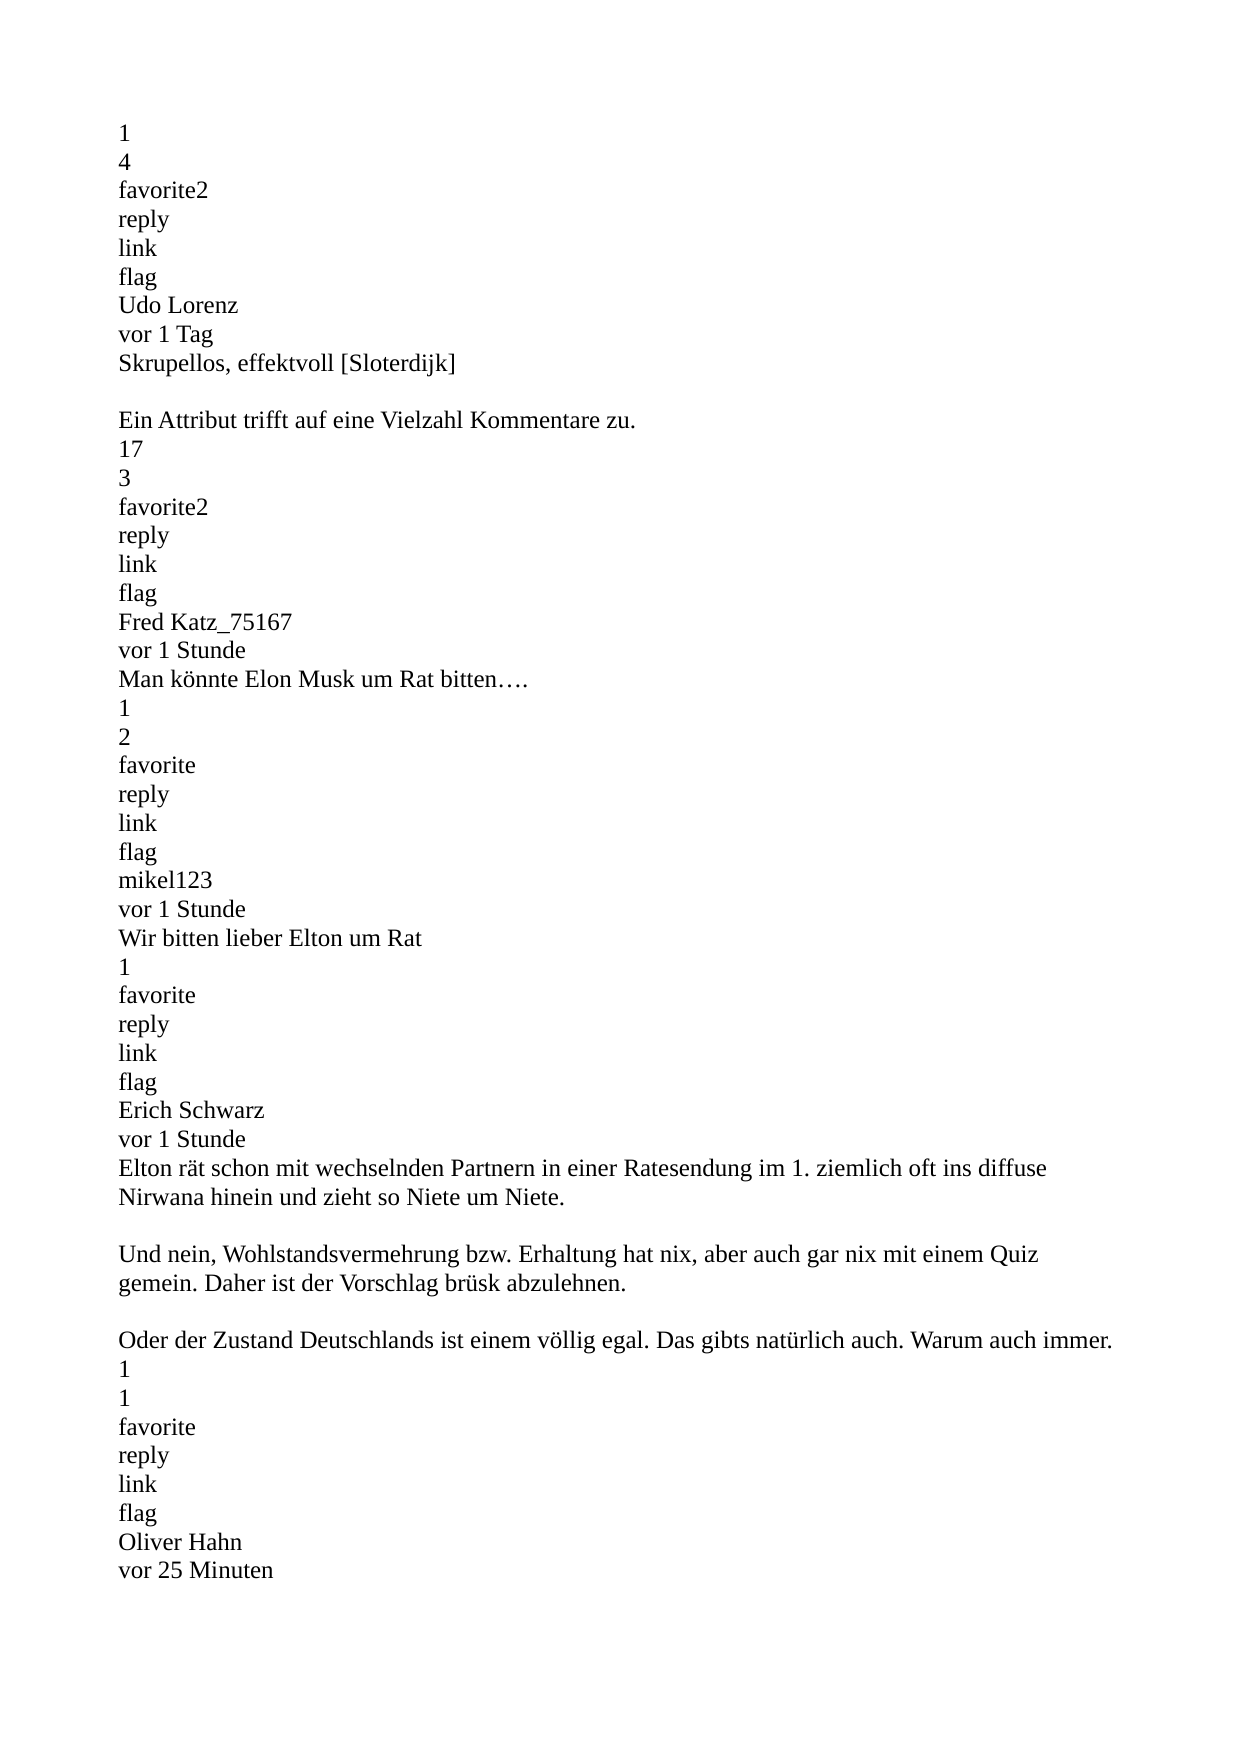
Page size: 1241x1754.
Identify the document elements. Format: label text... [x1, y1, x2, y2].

text vor 25 Minuten [118, 1556, 1122, 1584]
text link [118, 549, 1122, 578]
text reply [118, 521, 1122, 549]
text 3 [118, 463, 1122, 492]
text reply [118, 1009, 1122, 1038]
text vor 1 Stunde [118, 894, 1122, 923]
text link [118, 1469, 1122, 1498]
text 2 [118, 722, 1122, 751]
text link [118, 233, 1122, 262]
text vor 1 Stunde [118, 636, 1122, 664]
text favorite [118, 751, 1122, 779]
text Fred Katz_75167 [118, 607, 1122, 636]
text favorite2 [118, 492, 1122, 521]
text flag [118, 837, 1122, 866]
text reply [118, 779, 1122, 808]
text link [118, 1038, 1122, 1067]
text vor 1 Stunde [118, 1124, 1122, 1153]
text favorite2 [118, 176, 1122, 204]
text reply [118, 1441, 1122, 1469]
text mikel123 [118, 866, 1122, 894]
text Skrupellos, effektvoll [Sloterdijk] Ein Attribut trifft auf eine Vielzahl Kommentare zu. [118, 348, 1122, 434]
text 1 [118, 1354, 1122, 1383]
text Man könnte Elon Musk um Rat bitten…. [118, 664, 1122, 693]
text Wir bitten lieber Elton um Rat [118, 923, 1122, 952]
text Udo Lorenz [118, 291, 1122, 319]
text 1 [118, 693, 1122, 722]
text 17 [118, 434, 1122, 463]
text flag [118, 1498, 1122, 1527]
text flag [118, 1067, 1122, 1096]
text vor 1 Tag [118, 319, 1122, 348]
text link [118, 808, 1122, 837]
text 1 [118, 1383, 1122, 1412]
text Oliver Hahn [118, 1527, 1122, 1556]
text Erich Schwarz [118, 1096, 1122, 1124]
text flag [118, 578, 1122, 607]
text 4 [118, 147, 1122, 176]
text flag [118, 262, 1122, 291]
text 1 [118, 118, 1122, 147]
text 1 [118, 952, 1122, 981]
text reply [118, 204, 1122, 233]
text favorite [118, 981, 1122, 1009]
text favorite [118, 1412, 1122, 1441]
text Elton rät schon mit wechselnden Partnern in einer Ratesendung im 1. ziemlich oft ins diffuse Nirwana hinein und zieht so Niete um Niete. Und nein, Wohlstandsvermehrung bzw. Erhaltung hat nix, aber auch gar nix mit einem Quiz gemein. Daher ist der Vorschlag brüsk abzulehnen. Oder der Zustand Deutschlands ist einem völlig egal. Das gibts natürlich auch. Warum auch immer. [118, 1153, 1122, 1354]
